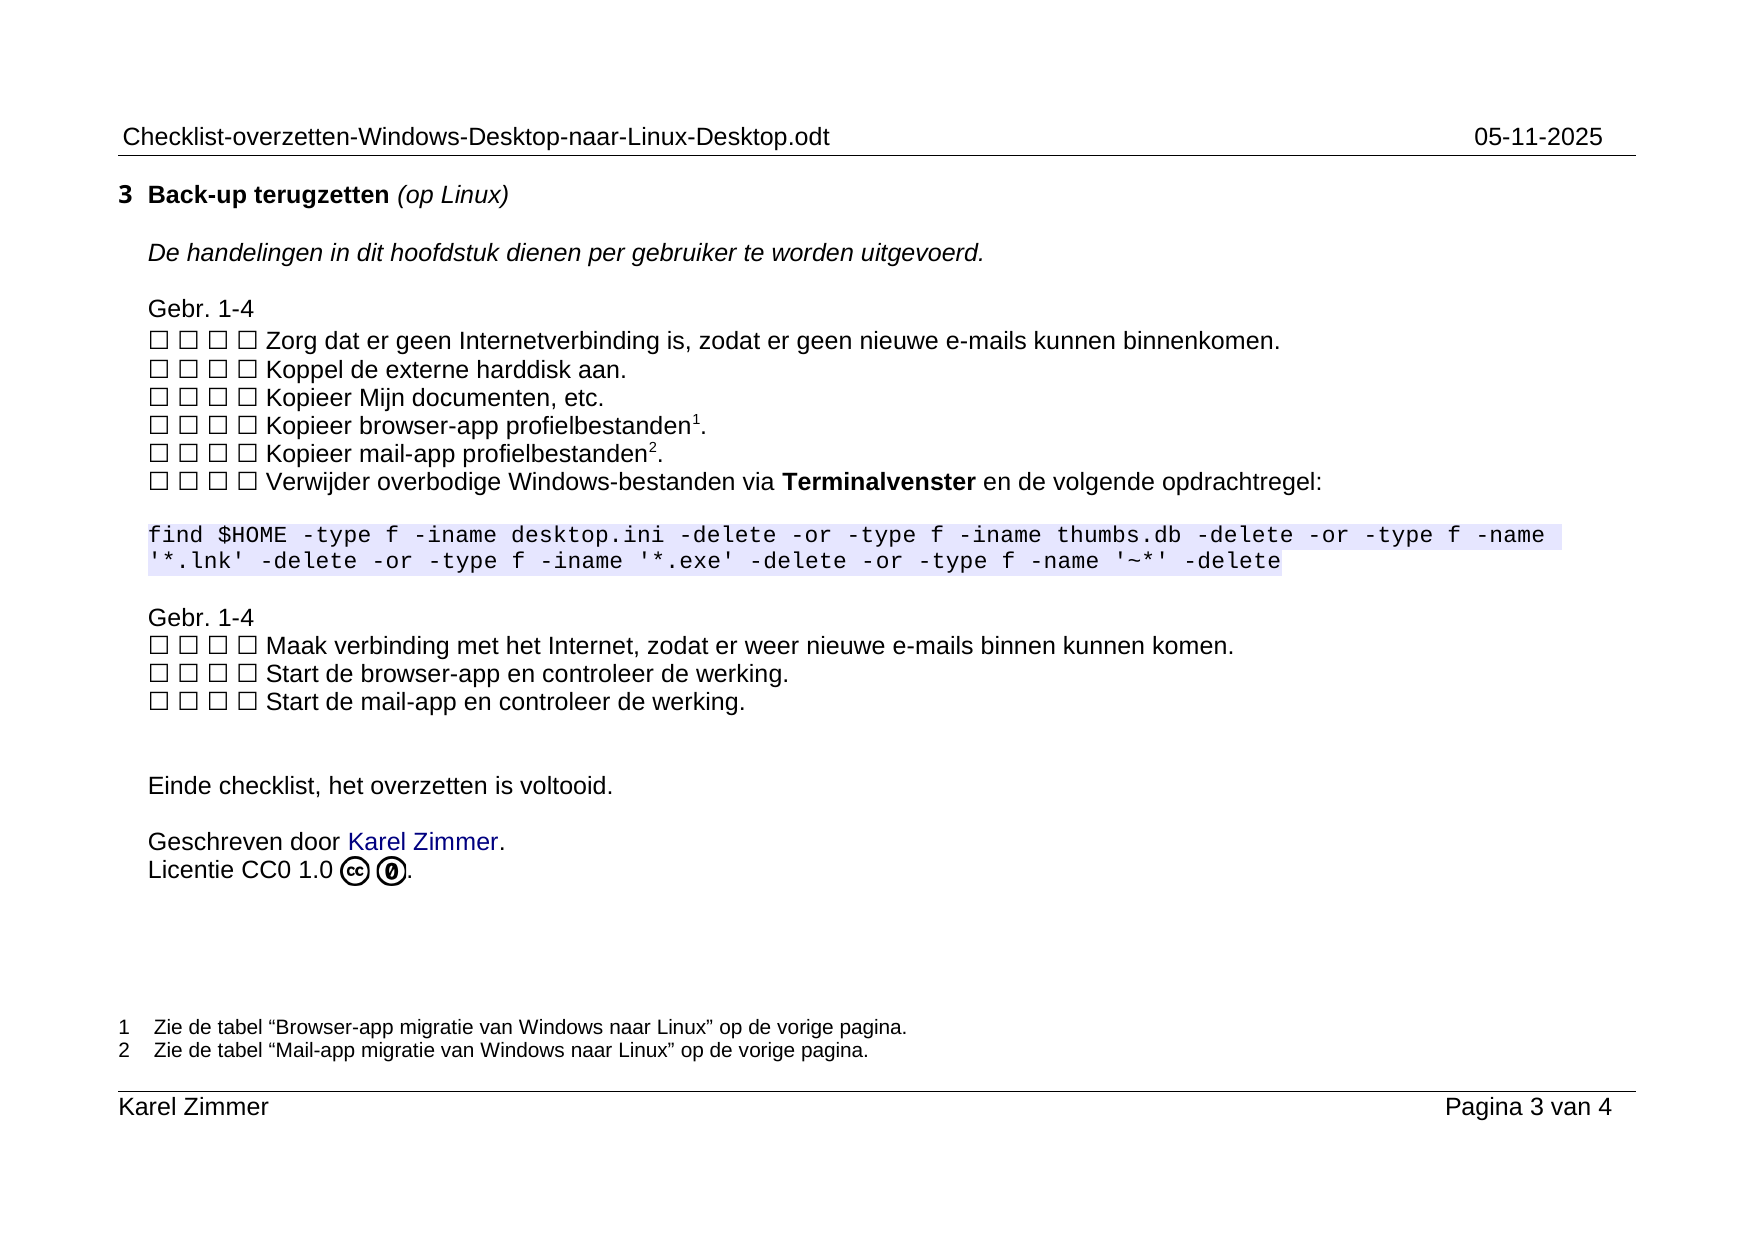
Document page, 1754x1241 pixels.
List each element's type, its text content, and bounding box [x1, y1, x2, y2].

list Licentie CC0 1.0 [133, 856, 340, 886]
text ☐ ☐ ☐ ☐ Kopieer mail-app profielbestanden. [118, 440, 1636, 468]
text ☐ ☐ ☐ ☐ Kopieer browser-app profielbestanden. [118, 412, 1636, 440]
list Einde checklist, het overzetten is voltooid. [118, 744, 1636, 800]
list find $HOME -type f -iname desktop.ini -delete -or -type f -iname thumbs.db -delete -or -type f -name '*.lnk' -delete -or -type f -iname '*.exe' -delete -or -type f -name '~*' -delete [118, 524, 1636, 604]
text Zie de tabel “Mail-app migratie van Windows naar Linux” op de vorige pagina. [118, 1039, 1636, 1062]
text ☐ ☐ ☐ ☐ Verwijder overbodige Windows-bestanden via Terminalvenster en de volgende opdrachtregel: [118, 468, 1636, 524]
text ☐ ☐ ☐ ☐ Maak verbinding met het Internet, zodat er weer nieuwe e-mails binnen kunnen komen. [118, 632, 1636, 660]
list ☐ ☐ ☐ ☐ Start de mail-app en controleer de werking. [118, 688, 1636, 716]
text Zie de tabel “Browser-app migratie van Windows naar Linux” op de vorige pagina. [118, 1015, 1636, 1039]
text ☐ ☐ ☐ ☐ Kopieer Mijn documenten, etc. [118, 384, 1636, 412]
list Gebr. 1-4 [118, 295, 1636, 323]
list ☐ ☐ ☐ ☐ Start de browser-app en controleer de werking. [118, 660, 1636, 688]
list Back-up terugzetten (op Linux) [118, 177, 1636, 239]
list Geschreven door Karel Zimmer. [133, 828, 1636, 856]
list De handelingen in dit hoofdstuk dienen per gebruiker te worden uitgevoerd. [118, 239, 1636, 267]
text Gebr. 1-4 [118, 604, 1636, 632]
text ☐ ☐ ☐ ☐ Zorg dat er geen Internetverbinding is, zodat er geen nieuwe e-mails kunnen binnenkomen. [118, 323, 1636, 356]
text ☐ ☐ ☐ ☐ Koppel de externe harddisk aan. [118, 356, 1636, 384]
list . [407, 856, 1636, 886]
picture [376, 856, 407, 886]
picture [340, 856, 370, 886]
